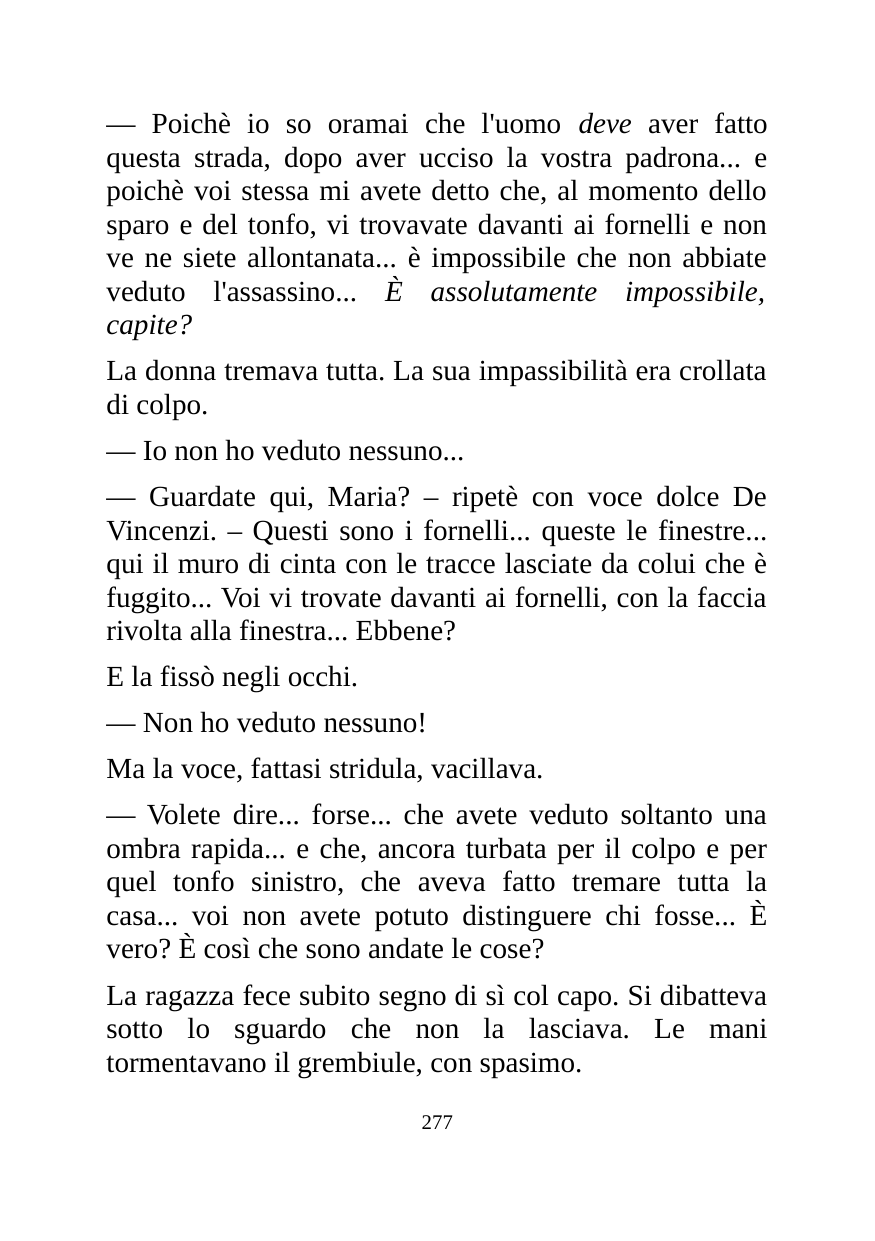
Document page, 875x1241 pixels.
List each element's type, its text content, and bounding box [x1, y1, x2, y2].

text — Volete dire... forse... che avete veduto soltanto una ombra rapida... e che, ancora turbata per il colpo e per quel tonfo sinistro, che aveva fatto tremare tutta la casa... voi non avete potuto distinguere chi fosse... È vero? È così che sono andate le cose? [106, 797, 768, 965]
text E la fissò negli occhi. [106, 659, 768, 693]
text — Io non ho veduto nessuno... [106, 433, 768, 467]
text — Non ho veduto nessuno! [106, 705, 768, 739]
text — Guardate qui, Maria? – ripetè con voce dolce De Vincenzi. – Questi sono i fornelli... queste le finestre... qui il muro di cinta con le tracce lasciate da colui che è fuggito... Voi vi trovate davanti ai fornelli, con la faccia rivolta alla finestra... Ebbene? [106, 479, 768, 647]
text — Poichè io so oramai che l'uomo deve aver fatto questa strada, dopo aver ucciso la vostra padrona... e poichè voi stessa mi avete detto che, al momento dello sparo e del tonfo, vi trovavate davanti ai fornelli e non ve ne siete allontanata... è impossibile che non abbiate veduto l'assassino... È assolutamente impossibile, capite? [106, 106, 768, 341]
text La donna tremava tutta. La sua impassibilità era crollata di colpo. [106, 353, 768, 421]
text La ragazza fece subito segno di sì col capo. Si dibatteva sotto lo sguardo che non la lasciava. Le mani tormentavano il grembiule, con spasimo. [106, 978, 768, 1078]
text Ma la voce, fattasi stridula, vacillava. [106, 751, 768, 785]
